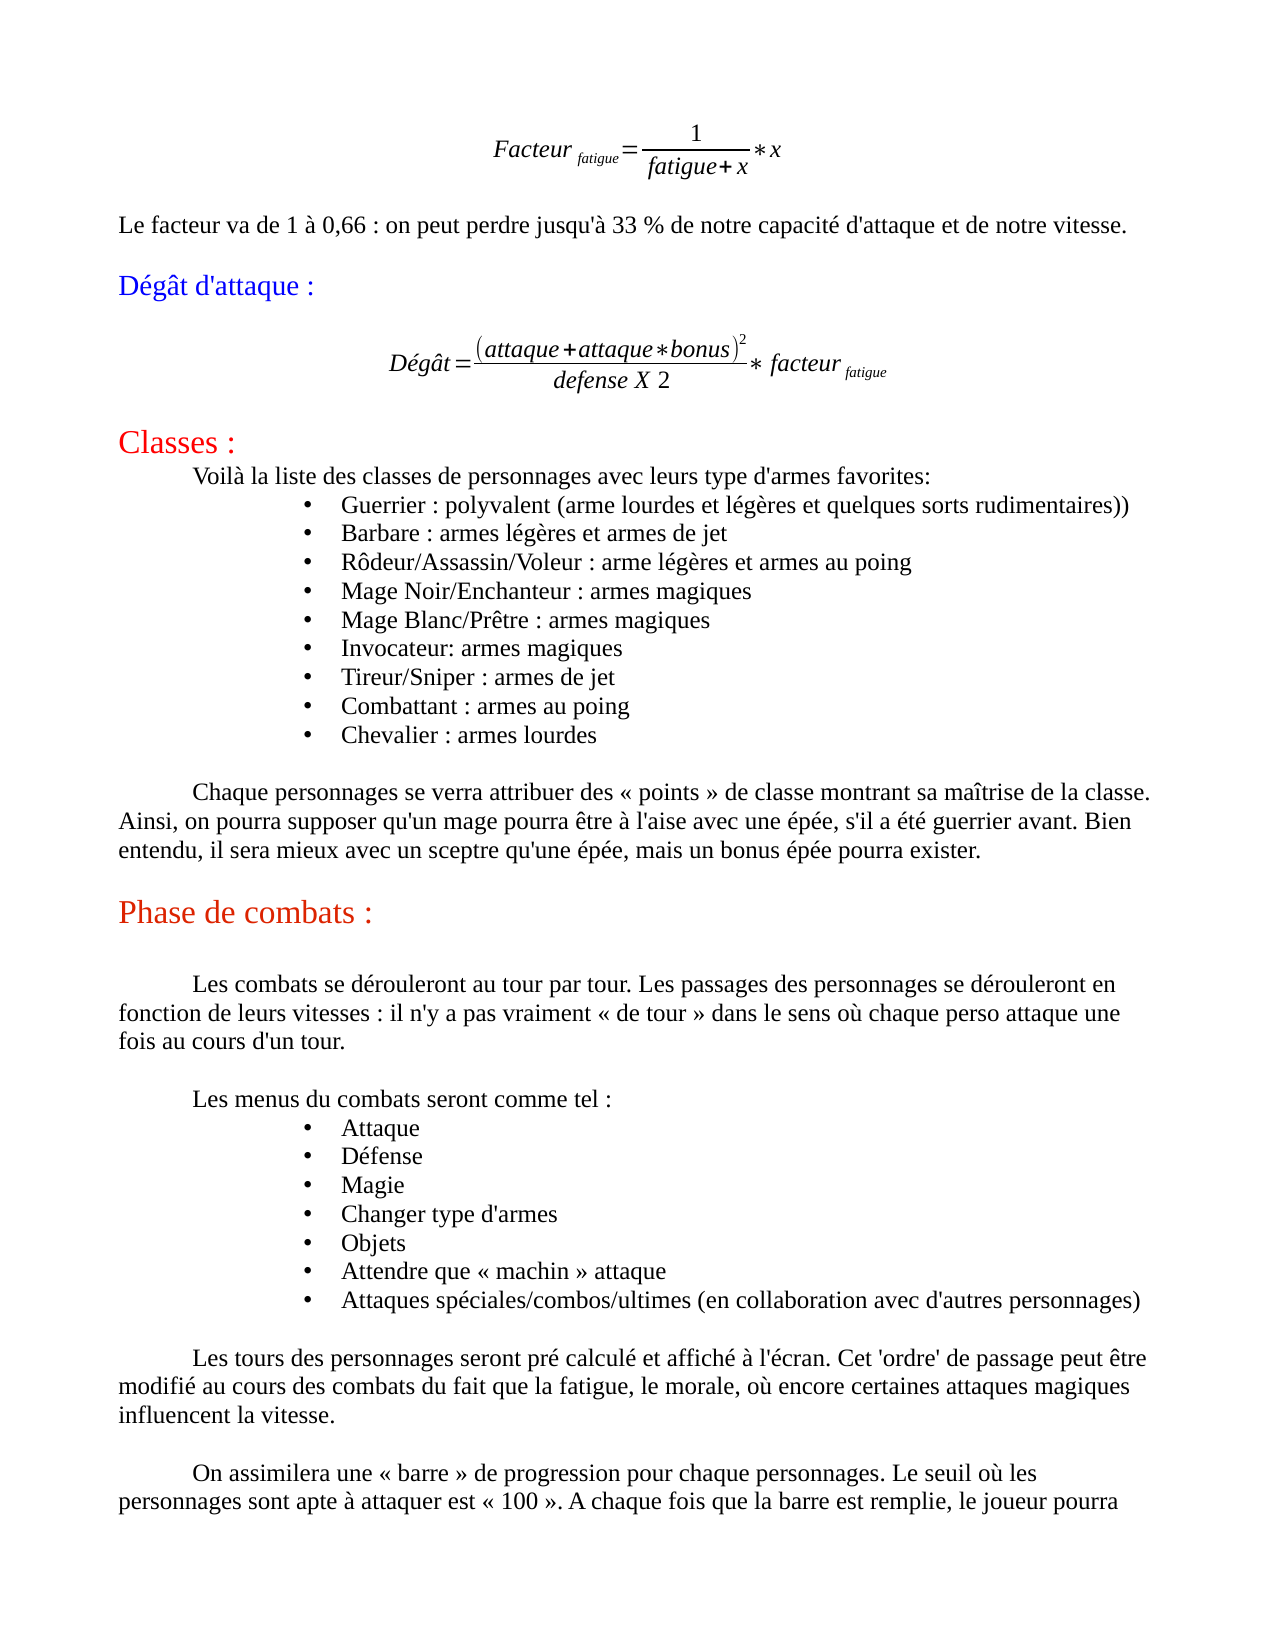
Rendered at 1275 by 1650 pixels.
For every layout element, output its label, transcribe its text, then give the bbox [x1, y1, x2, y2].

list Changer type d'armes [303, 1199, 1157, 1228]
list Mage Noir/Enchanteur : armes magiques [303, 576, 1157, 605]
list Attendre que « machin » attaque [303, 1256, 1157, 1285]
list Rôdeur/Assassin/Voleur : arme légères et armes au poing [303, 547, 1157, 576]
text Classes : [118, 423, 1157, 461]
text Chaque personnages se verra attribuer des « points » de classe montrant sa maîtrise de la classe. Ainsi, on pourra supposer qu'un mage pourra être à l'aise avec une épée, s'il a été guerrier avant. Bien entendu, il sera mieux avec un sceptre qu'une épée, mais un bonus épée pourra exister. [118, 777, 1157, 863]
text Les menus du combats seront comme tel : [118, 1084, 1157, 1113]
list Magie [303, 1170, 1157, 1199]
list Combattant : armes au poing [303, 691, 1157, 720]
list Guerrier : polyvalent (arme lourdes et légères et quelques sorts rudimentaires)) [303, 490, 1157, 518]
list Chevalier : armes lourdes [303, 720, 1157, 748]
text Les tours des personnages seront pré calculé et affiché à l'écran. Cet 'ordre' de passage peut être modifié au cours des combats du fait que la fatigue, le morale, où encore certaines attaques magiques influencent la vitesse. [118, 1343, 1157, 1429]
list Mage Blanc/Prêtre : armes magiques [303, 605, 1157, 633]
text Voilà la liste des classes de personnages avec leurs type d'armes favorites: [118, 461, 1157, 490]
text Les combats se dérouleront au tour par tour. Les passages des personnages se dérouleront en fonction de leurs vitesses : il n'y a pas vraiment « de tour » dans le sens où chaque perso attaque une fois au cours d'un tour. [118, 969, 1157, 1055]
list Objets [303, 1228, 1157, 1256]
list Attaque [303, 1113, 1157, 1141]
text Le facteur va de 1 à 0,66 : on peut perdre jusqu'à 33 % de notre capacité d'attaque et de notre vitesse. [118, 211, 1157, 239]
list Invocateur: armes magiques [303, 633, 1157, 662]
list Attaques spéciales/combos/ultimes (en collaboration avec d'autres personnages) [303, 1285, 1157, 1314]
list Barbare : armes légères et armes de jet [303, 518, 1157, 547]
text On assimilera une « barre » de progression pour chaque personnages. Le seuil où les personnages sont apte à attaquer est « 100 ». A chaque fois que la barre est remplie, le joueur pourra [118, 1458, 1157, 1515]
text Phase de combats : [118, 892, 1157, 931]
list Défense [303, 1141, 1157, 1170]
text Dégât d'attaque : [118, 268, 1157, 302]
list Tireur/Sniper : armes de jet [303, 662, 1157, 691]
